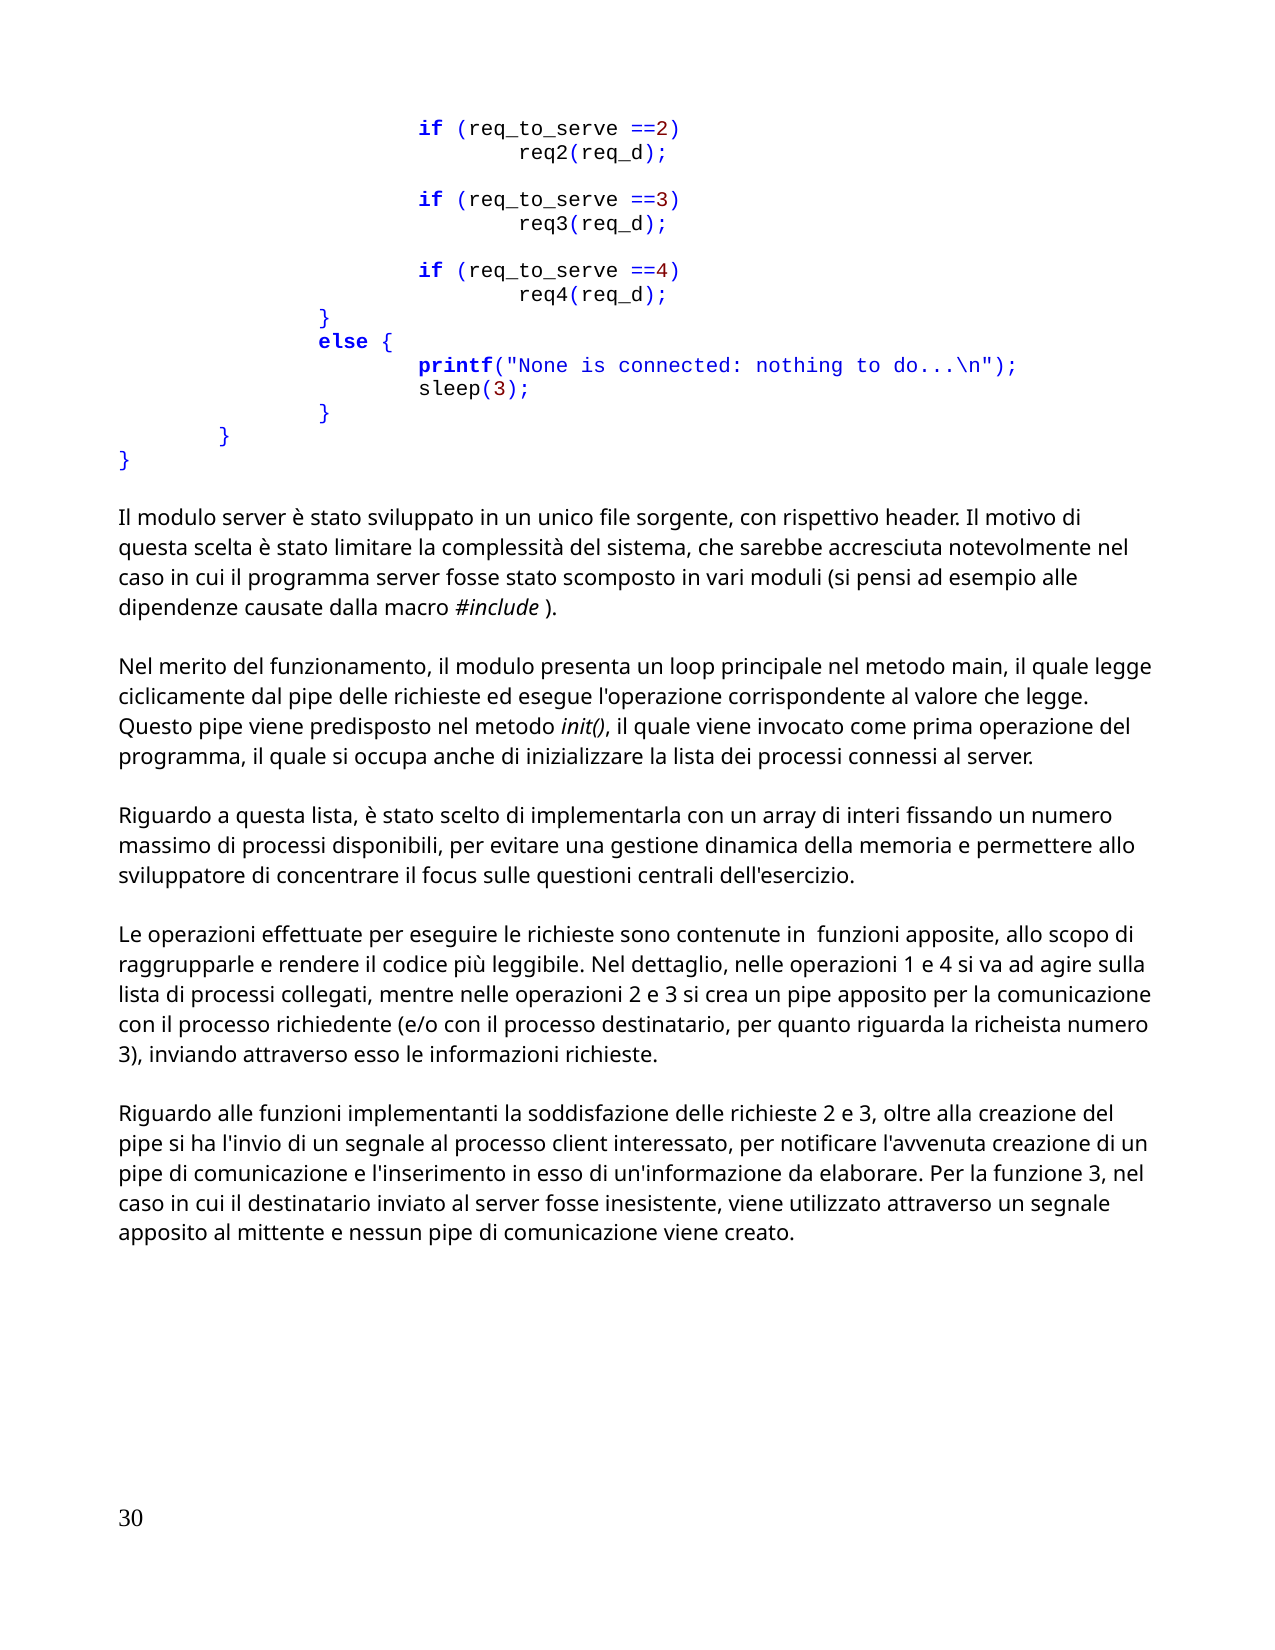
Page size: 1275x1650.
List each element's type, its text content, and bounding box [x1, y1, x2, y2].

text } [118, 426, 1157, 449]
text Riguardo alle funzioni implementanti la soddisfazione delle richieste 2 e 3, oltre alla creazione del pipe si ha l'invio di un segnale al processo client interessato, per notificare l'avvenuta creazione di un pipe di comunicazione e l'inserimento in esso di un'informazione da elaborare. Per la funzione 3, nel caso in cui il destinatario inviato al server fosse inesistente, viene utilizzato attraverso un segnale apposito al mittente e nessun pipe di comunicazione viene creato. [118, 1098, 1157, 1247]
text Nel merito del funzionamento, il modulo presenta un loop principale nel metodo main, il quale legge ciclicamente dal pipe delle richieste ed esegue l'operazione corrispondente al valore che legge. Questo pipe viene predisposto nel metodo init(), il quale viene invocato come prima operazione del programma, il quale si occupa anche di inizializzare la lista dei processi connessi al server. [118, 651, 1157, 770]
text else { [118, 331, 1157, 354]
text req4(req_d); [118, 284, 1157, 307]
text } [118, 402, 1157, 426]
text printf("None is connected: nothing to do...\n"); [118, 354, 1157, 378]
text Le operazioni effettuate per eseguire le richieste sono contenute in funzioni apposite, allo scopo di raggrupparle e rendere il codice più leggibile. Nel dettaglio, nelle operazioni 1 e 4 si va ad agire sulla lista di processi collegati, mentre nelle operazioni 2 e 3 si crea un pipe apposito per la comunicazione con il processo richiedente (e/o con il processo destinatario, per quanto riguarda la richeista numero 3), inviando attraverso esso le informazioni richieste. [118, 919, 1157, 1068]
text if (req_to_serve ==3) [118, 189, 1157, 213]
text if (req_to_serve ==2) [118, 118, 1157, 142]
text } [118, 449, 1157, 473]
text Riguardo a questa lista, è stato scelto di implementarla con un array di interi fissando un numero massimo di processi disponibili, per evitare una gestione dinamica della memoria e permettere allo sviluppatore di concentrare il focus sulle questioni centrali dell'esercizio. [118, 800, 1157, 889]
text if (req_to_serve ==4) [118, 260, 1157, 284]
text sleep(3); [118, 378, 1157, 402]
text Il modulo server è stato sviluppato in un unico file sorgente, con rispettivo header. Il motivo di questa scelta è stato limitare la complessità del sistema, che sarebbe accresciuta notevolmente nel caso in cui il programma server fosse stato scomposto in vari moduli (si pensi ad esempio alle dipendenze causate dalla macro #include ). [118, 502, 1157, 621]
text } [118, 307, 1157, 331]
text req2(req_d); [118, 142, 1157, 165]
text req3(req_d); [118, 213, 1157, 236]
